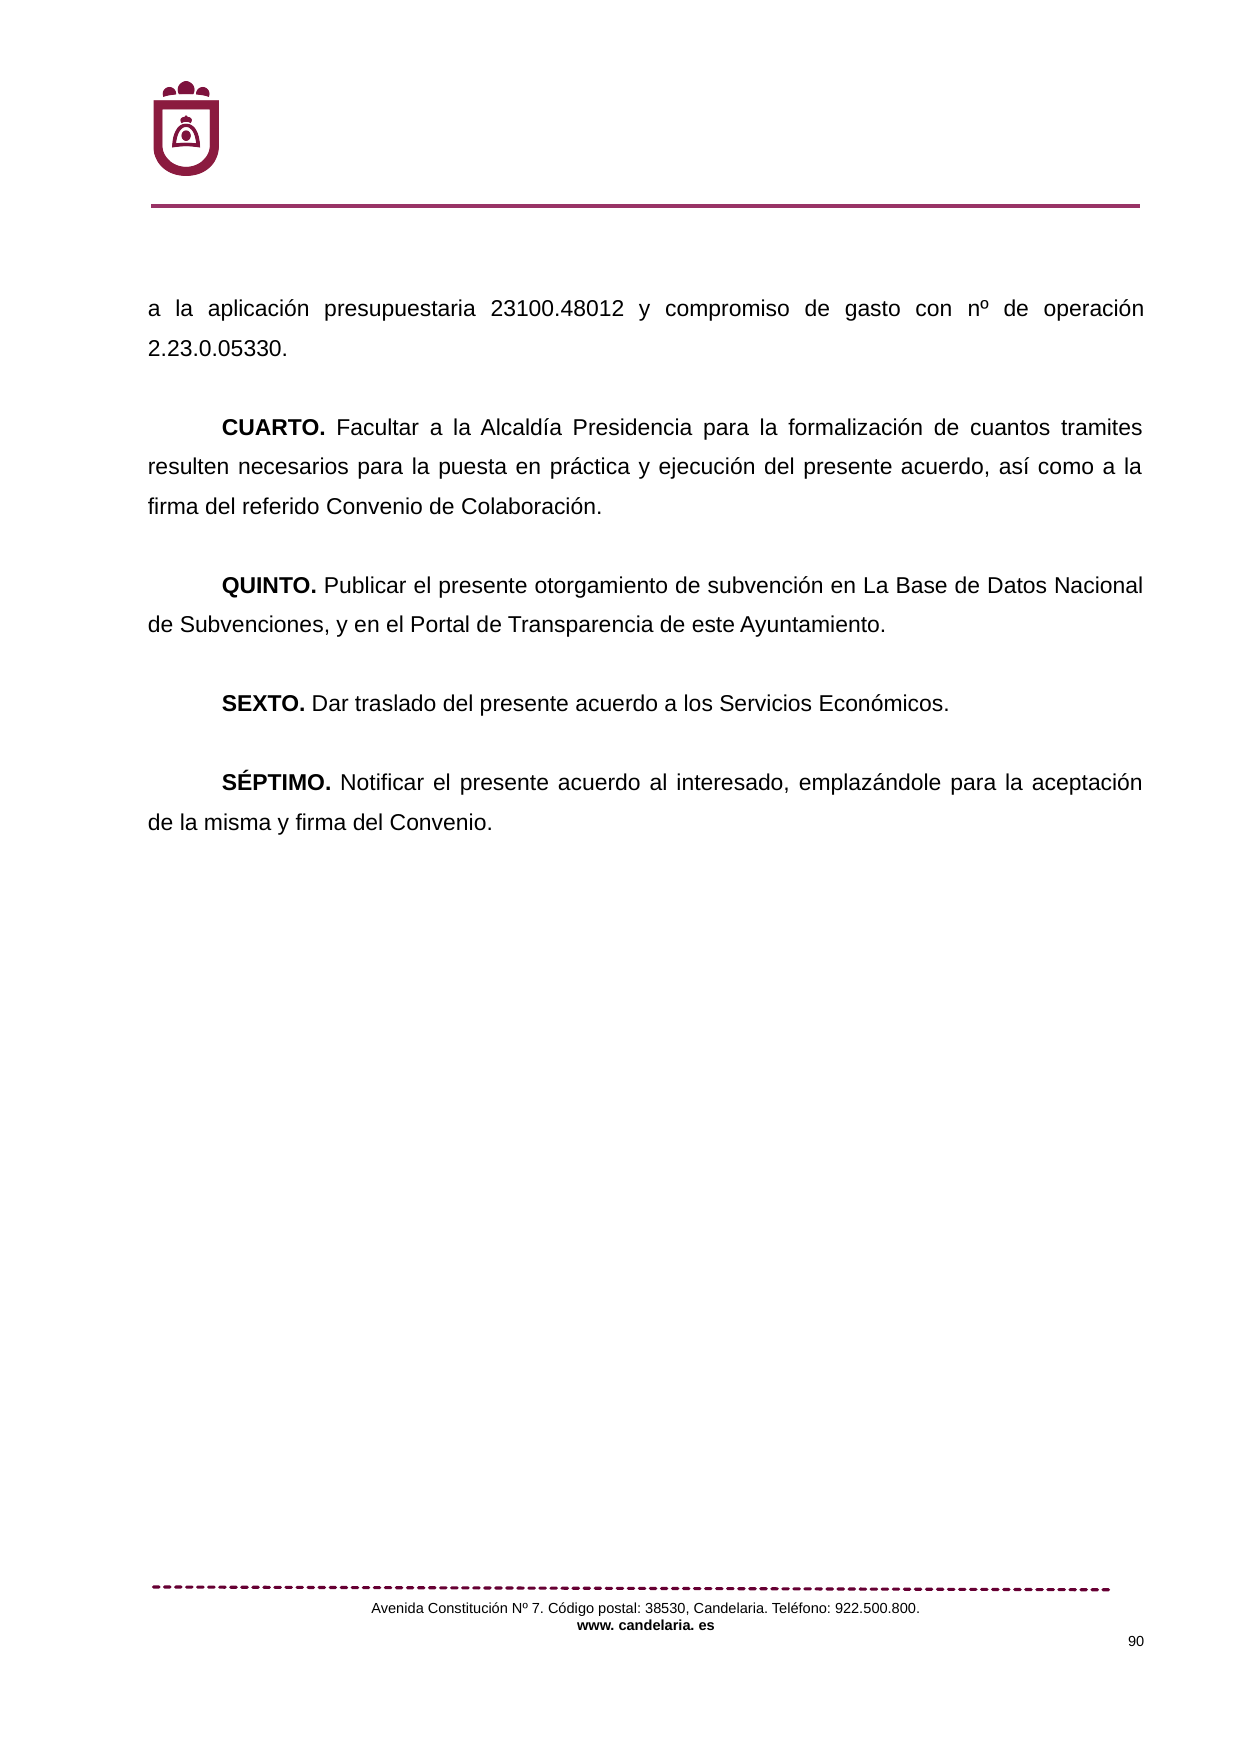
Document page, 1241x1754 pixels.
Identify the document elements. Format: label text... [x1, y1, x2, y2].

text SÉPTIMO. Notificar el presente acuerdo al interesado, emplazándole para la aceptación de la misma y firma del Convenio. [148, 769, 1144, 835]
text QUINTO. Publicar el presente otorgamiento de subvención en La Base de Datos Nacional de Subvenciones, y en el Portal de Transparencia de este Ayuntamiento. [148, 572, 1144, 637]
text SEXTO. Dar traslado del presente acuerdo a los Servicios Económicos. [148, 690, 1144, 716]
text CUARTO. Facultar a la Alcaldía Presidencia para la formalización de cuantos tramites resulten necesarios para la puesta en práctica y ejecución del presente acuerdo, así como a la firma del referido Convenio de Colaboración. [148, 414, 1144, 519]
text a la aplicación presupuestaria 23100.48012 y compromiso de gasto con nº de operación 2.23.0.05330. [148, 295, 1144, 361]
